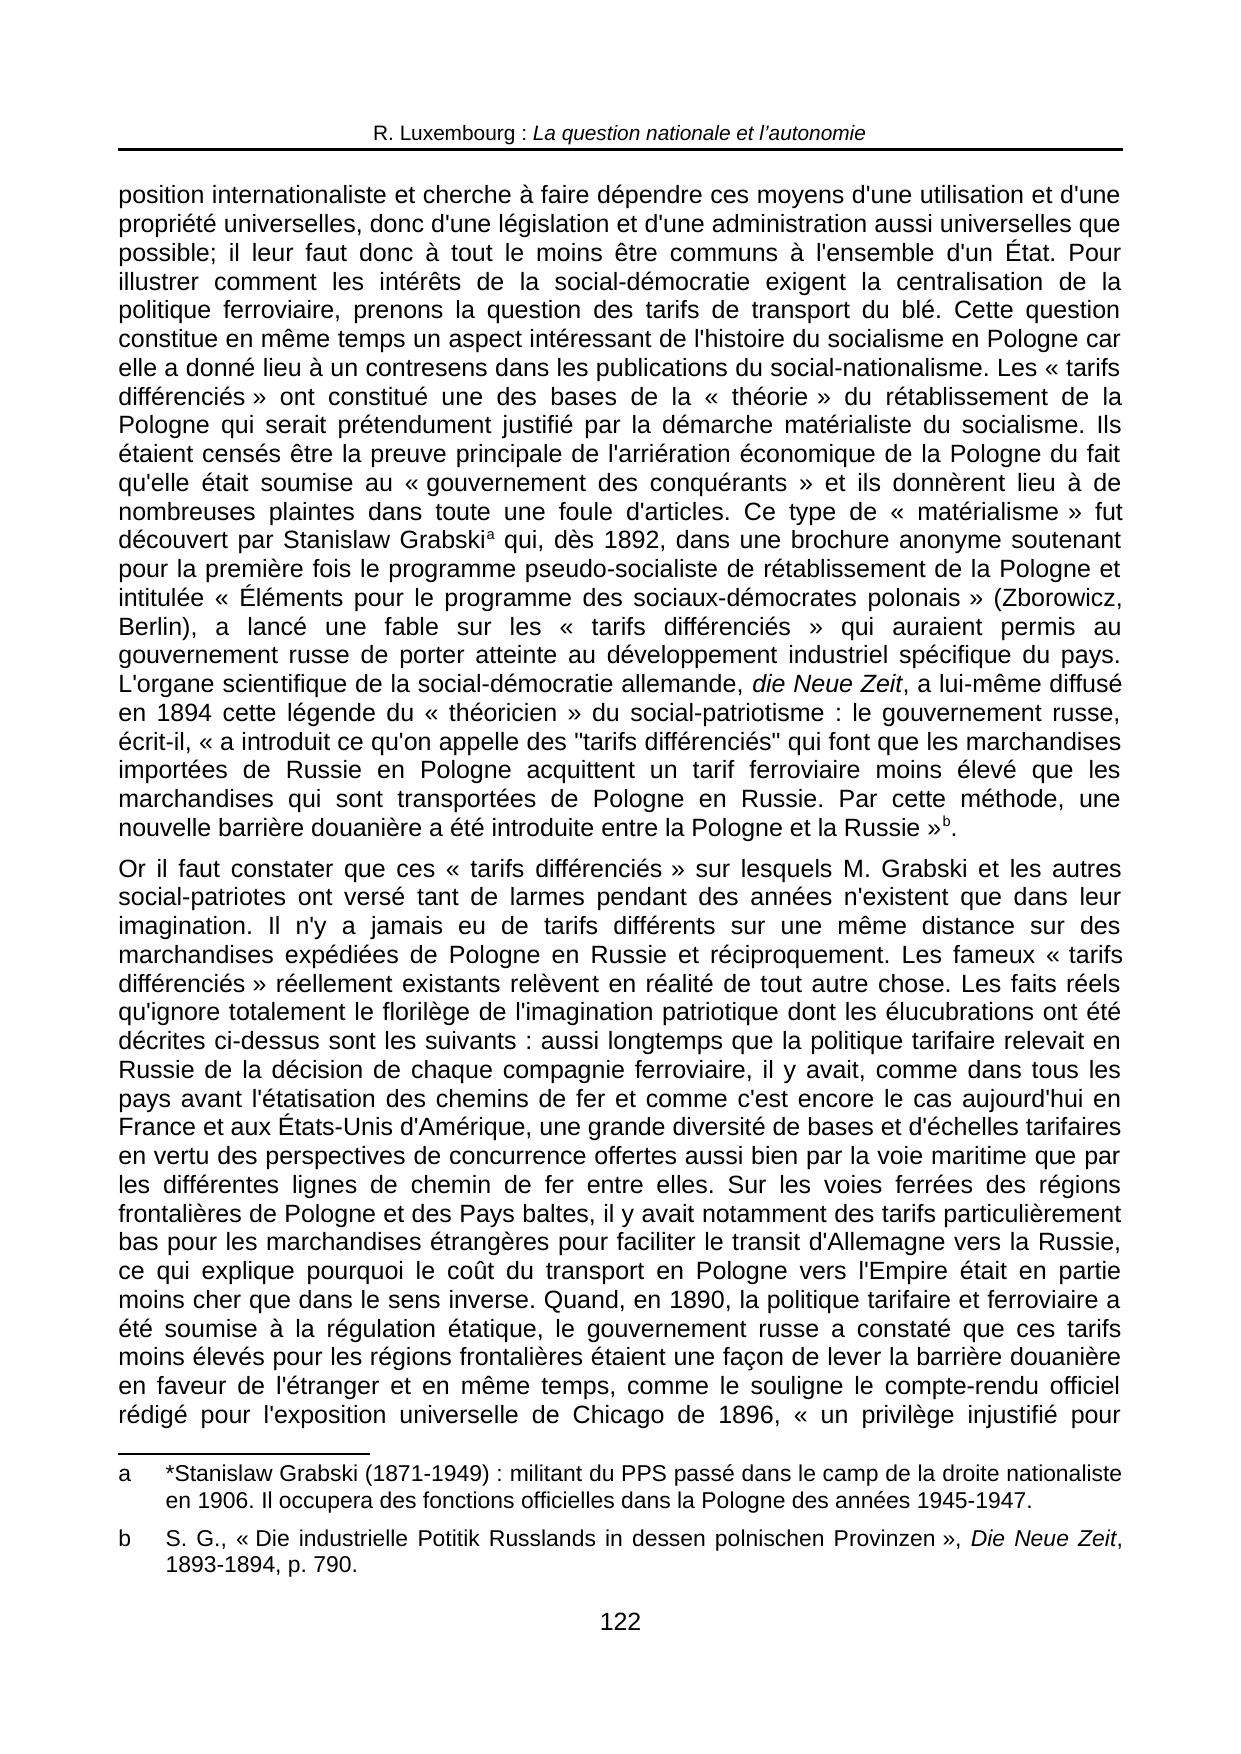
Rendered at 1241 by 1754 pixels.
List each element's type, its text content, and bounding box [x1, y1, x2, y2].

text S. G., « Die industrielle Potitik Russlands in dessen polnischen Provinzen », Die Neue Zeit, 1893-1894, p. 790. [118, 1525, 1123, 1578]
text Or il faut constater que ces « tarifs différenciés » sur lesquels M. Grabski et les autres social-patriotes ont versé tant de larmes pendant des années n'existent que dans leur imagination. Il n'y a jamais eu de tarifs différents sur une même distance sur des marchandises expédiées de Pologne en Russie et réciproquement. Les fameux « tarifs différenciés » réellement existants relèvent en réalité de tout autre chose. Les faits réels qu'ignore totalement le florilège de l'imagination patriotique dont les élucubrations ont été décrites ci-dessus sont les suivants : aussi longtemps que la politique tarifaire relevait en Russie de la décision de chaque compagnie ferroviaire, il y avait, comme dans tous les pays avant l'étatisation des chemins de fer et comme c'est encore le cas aujourd'hui en France et aux États-Unis d'Amérique, une grande diversité de bases et d'échelles tarifaires en vertu des perspectives de concurrence offertes aussi bien par la voie maritime que par les différentes lignes de chemin de fer entre elles. Sur les voies ferrées des régions frontalières de Pologne et des Pays baltes, il y avait notamment des tarifs particulièrement bas pour les marchandises étrangères pour faciliter le transit d'Allemagne vers la Russie, ce qui explique pourquoi le coût du transport en Pologne vers l'Empire était en partie moins cher que dans le sens inverse. Quand, en 1890, la politique tarifaire et ferroviaire a été soumise à la régulation étatique, le gouvernement russe a constaté que ces tarifs moins élevés pour les régions frontalières étaient une façon de lever la barrière douanière en faveur de l'étranger et en même temps, comme le souligne le compte-rendu officiel rédigé pour l'exposition universelle de Chicago de 1896, « un privilège injustifié pour [118, 853, 1123, 1428]
text *Stanislaw Grabski (1871-1949) : militant du PPS passé dans le camp de la droite nationaliste en 1906. Il occupera des fonctions officielles dans la Pologne des années 1945-1947. [118, 1460, 1123, 1513]
text position internationaliste et cherche à faire dépendre ces moyens d'une utilisation et d'une propriété universelles, donc d'une législation et d'une administration aussi universelles que possible; il leur faut donc à tout le moins être communs à l'ensemble d'un État. Pour illustrer comment les intérêts de la social-démocratie exigent la centralisation de la politique ferroviaire, prenons la question des tarifs de transport du blé. Cette question constitue en même temps un aspect intéressant de l'histoire du socialisme en Pologne car elle a donné lieu à un contresens dans les publications du social-nationalisme. Les « tarifs différenciés » ont constitué une des bases de la « théorie » du rétablissement de la Pologne qui serait prétendument justifié par la démarche matérialiste du socialisme. Ils étaient censés être la preuve principale de l'arriération économique de la Pologne du fait qu'elle était soumise au « gouvernement des conquérants » et ils donnèrent lieu à de nombreuses plaintes dans toute une foule d'articles. Ce type de « matérialisme » fut découvert par Stanislaw Grabski qui, dès 1892, dans une brochure anonyme soutenant pour la première fois le programme pseudo-socialiste de rétablissement de la Pologne et intitulée « Éléments pour le programme des sociaux-démocrates polonais » (Zborowicz, Berlin), a lancé une fable sur les « tarifs différenciés » qui auraient permis au gouvernement russe de porter atteinte au développement industriel spécifique du pays. L'organe scientifique de la social-démocratie allemande, die Neue Zeit, a lui-même diffusé en 1894 cette légende du « théoricien » du social-patriotisme : le gouvernement russe, écrit-il, « a introduit ce qu'on appelle des "tarifs différenciés" qui font que les marchandises importées de Russie en Pologne acquittent un tarif ferroviaire moins élevé que les marchandises qui sont transportées de Pologne en Russie. Par cette méthode, une nouvelle barrière douanière a été introduite entre la Pologne et la Russie ». [118, 181, 1123, 842]
